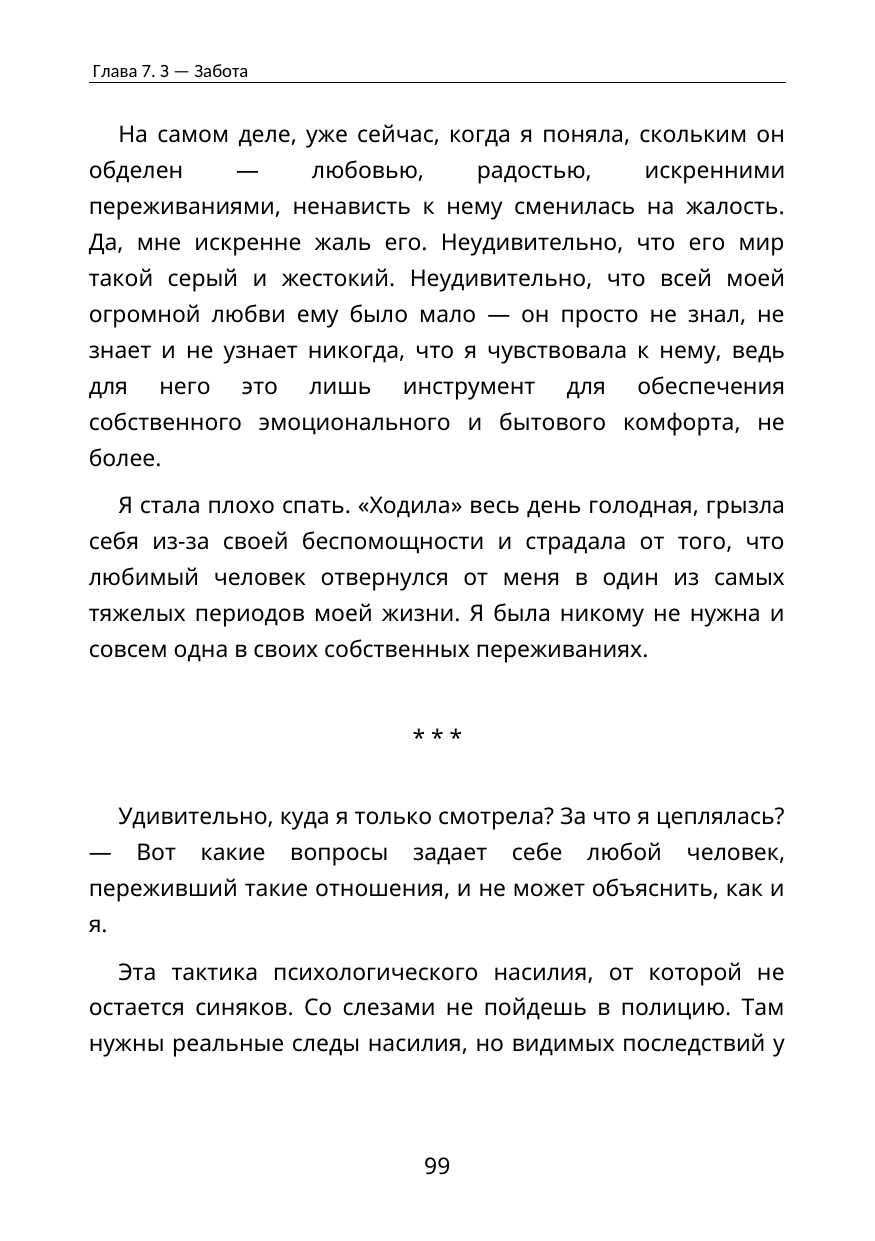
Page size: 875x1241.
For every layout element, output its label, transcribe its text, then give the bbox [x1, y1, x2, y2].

text Удивительно, куда я только смотрела? За что я цеплялась? — Вот какие вопросы задает себе любой человек, переживший такие отношения, и не может объяснить, как и я. [88, 800, 786, 939]
text На самом деле, уже сейчас, когда я поняла, скольким он обделен — любовью, радостью, искренними переживаниями, ненависть к нему сменилась на жалость. Да, мне искренне жаль его. Неудивительно, что его мир такой серый и жестокий. Неудивительно, что всей моей огромной любви ему было мало — он просто не знал, не знает и не узнает никогда, что я чувствовала к нему, ведь для него это лишь инструмент для обеспечения собственного эмоционального и бытового комфорта, не более. [88, 118, 786, 473]
subtitle * * * [88, 722, 786, 753]
text Эта тактика психологического насилия, от которой не остается синяков. Со слезами не пойдешь в полицию. Там нужны реальные следы насилия, но видимых последствий у [88, 955, 786, 1058]
text Я стала плохо спать. «Ходила» весь день голодная, грызла себя из-за своей беспомощности и страдала от того, что любимый человек отвернулся от меня в один из самых тяжелых периодов моей жизни. Я была никому не нужна и совсем одна в своих собственных переживаниях. [88, 489, 786, 664]
